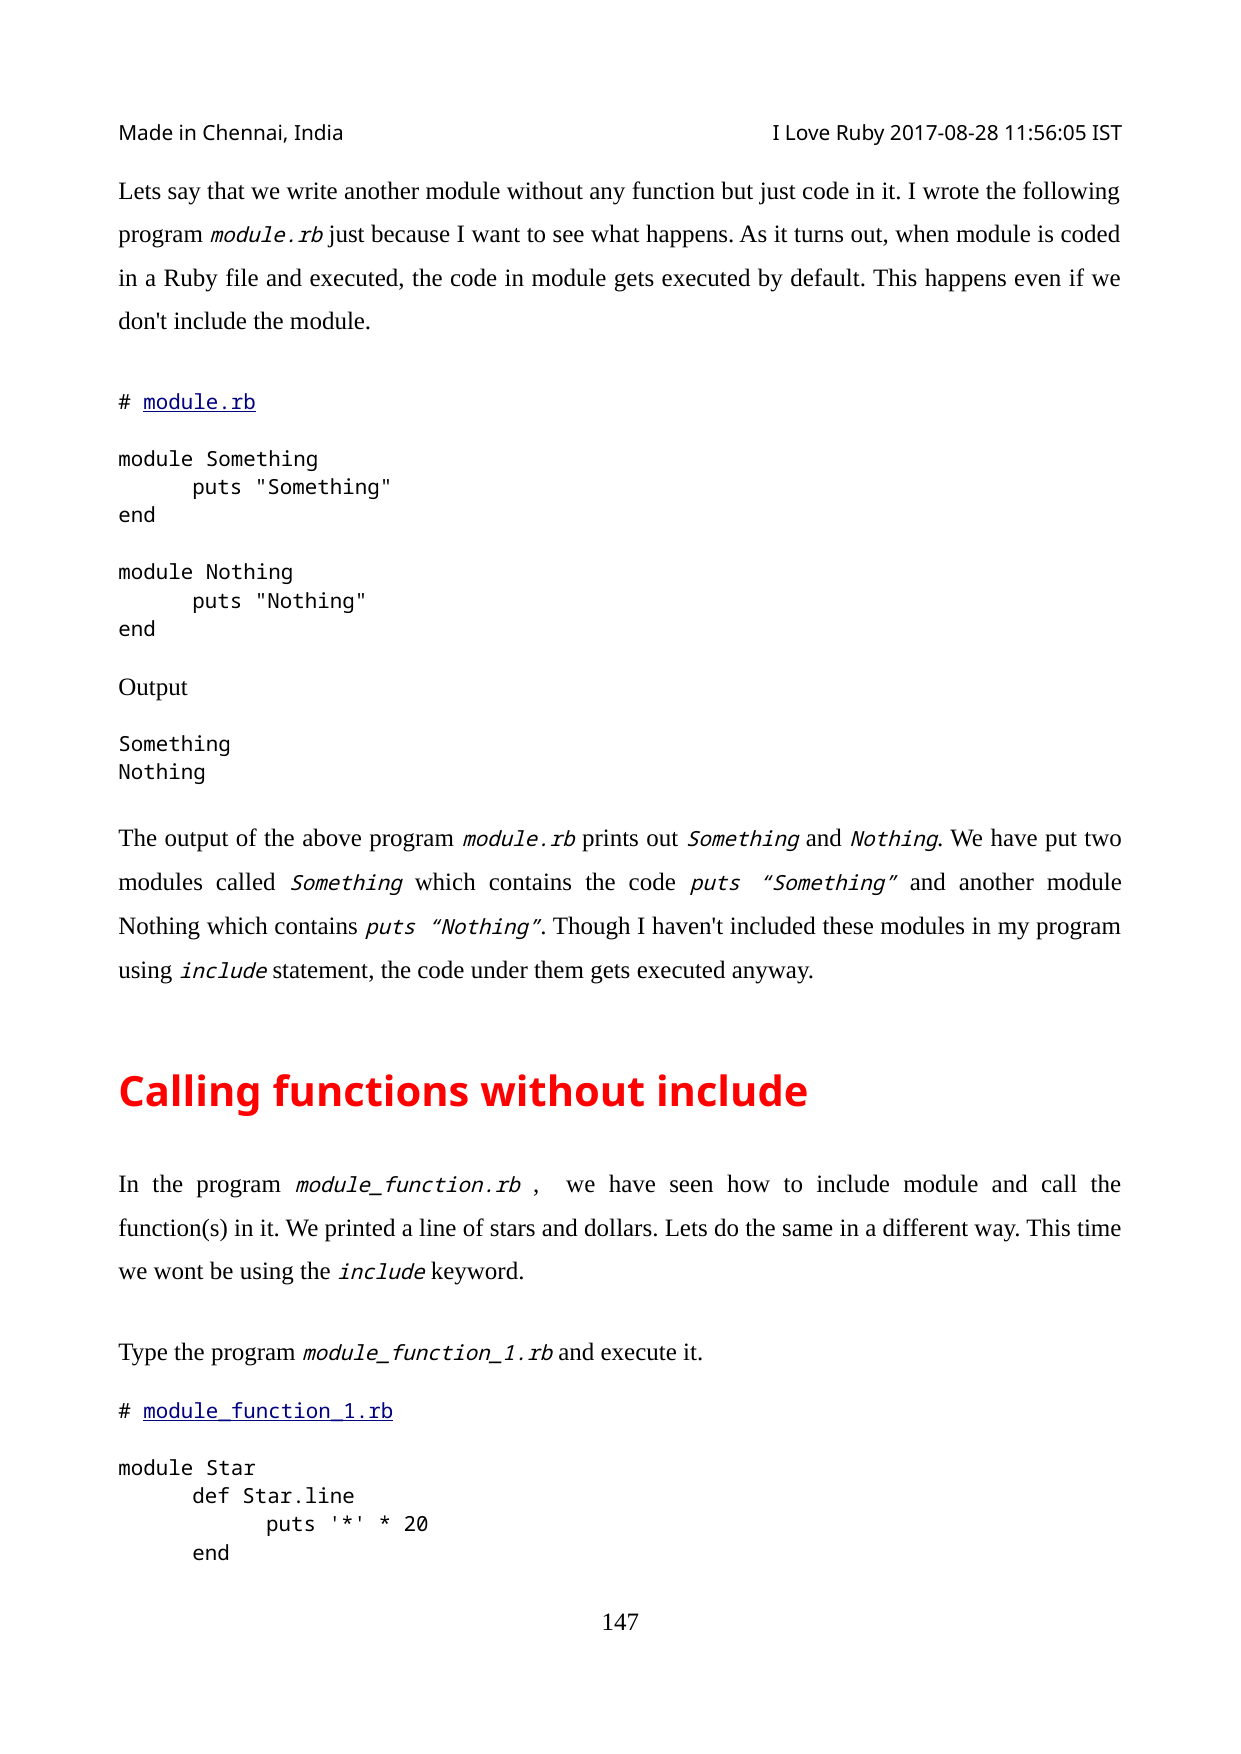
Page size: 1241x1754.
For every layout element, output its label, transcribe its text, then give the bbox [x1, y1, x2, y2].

text # module.rb [118, 387, 1122, 415]
text Something [118, 729, 1122, 757]
text end [118, 614, 1122, 643]
text module Star [118, 1453, 1122, 1481]
text In the program module_function.rb , we have seen how to include module and call the function(s) in it. We printed a line of stars and dollars. Lets do the same in a different way. This time we wont be using the include keyword. [118, 1169, 1122, 1285]
text module Nothing [118, 557, 1122, 586]
subtitle Calling functions without include [118, 1062, 1122, 1119]
text The output of the above program module.rb prints out Something and Nothing. We have put two modules called Something which contains the code puts “Something” and another module Nothing which contains puts “Nothing”. Though I haven't included these modules in my program using include statement, the code under them gets executed anyway. [118, 823, 1122, 984]
text puts '*' * 20 [118, 1509, 1122, 1538]
text Output [118, 672, 1122, 700]
text end [118, 501, 1122, 529]
text Lets say that we write another module without any function but just code in it. I wrote the following program module.rb just because I want to see what happens. As it turns out, when module is coded in a Ruby file and executed, the code in module gets executed by default. This happens even if we don't include the module. [118, 176, 1122, 335]
text Type the program module_function_1.rb and execute it. [118, 1337, 1122, 1367]
text puts "Nothing" [118, 586, 1122, 614]
text # module_function_1.rb [118, 1396, 1122, 1424]
text end [118, 1538, 1122, 1566]
text puts "Something" [118, 472, 1122, 501]
text def Star.line [118, 1481, 1122, 1509]
text Nothing [118, 757, 1122, 786]
text module Something [118, 444, 1122, 472]
